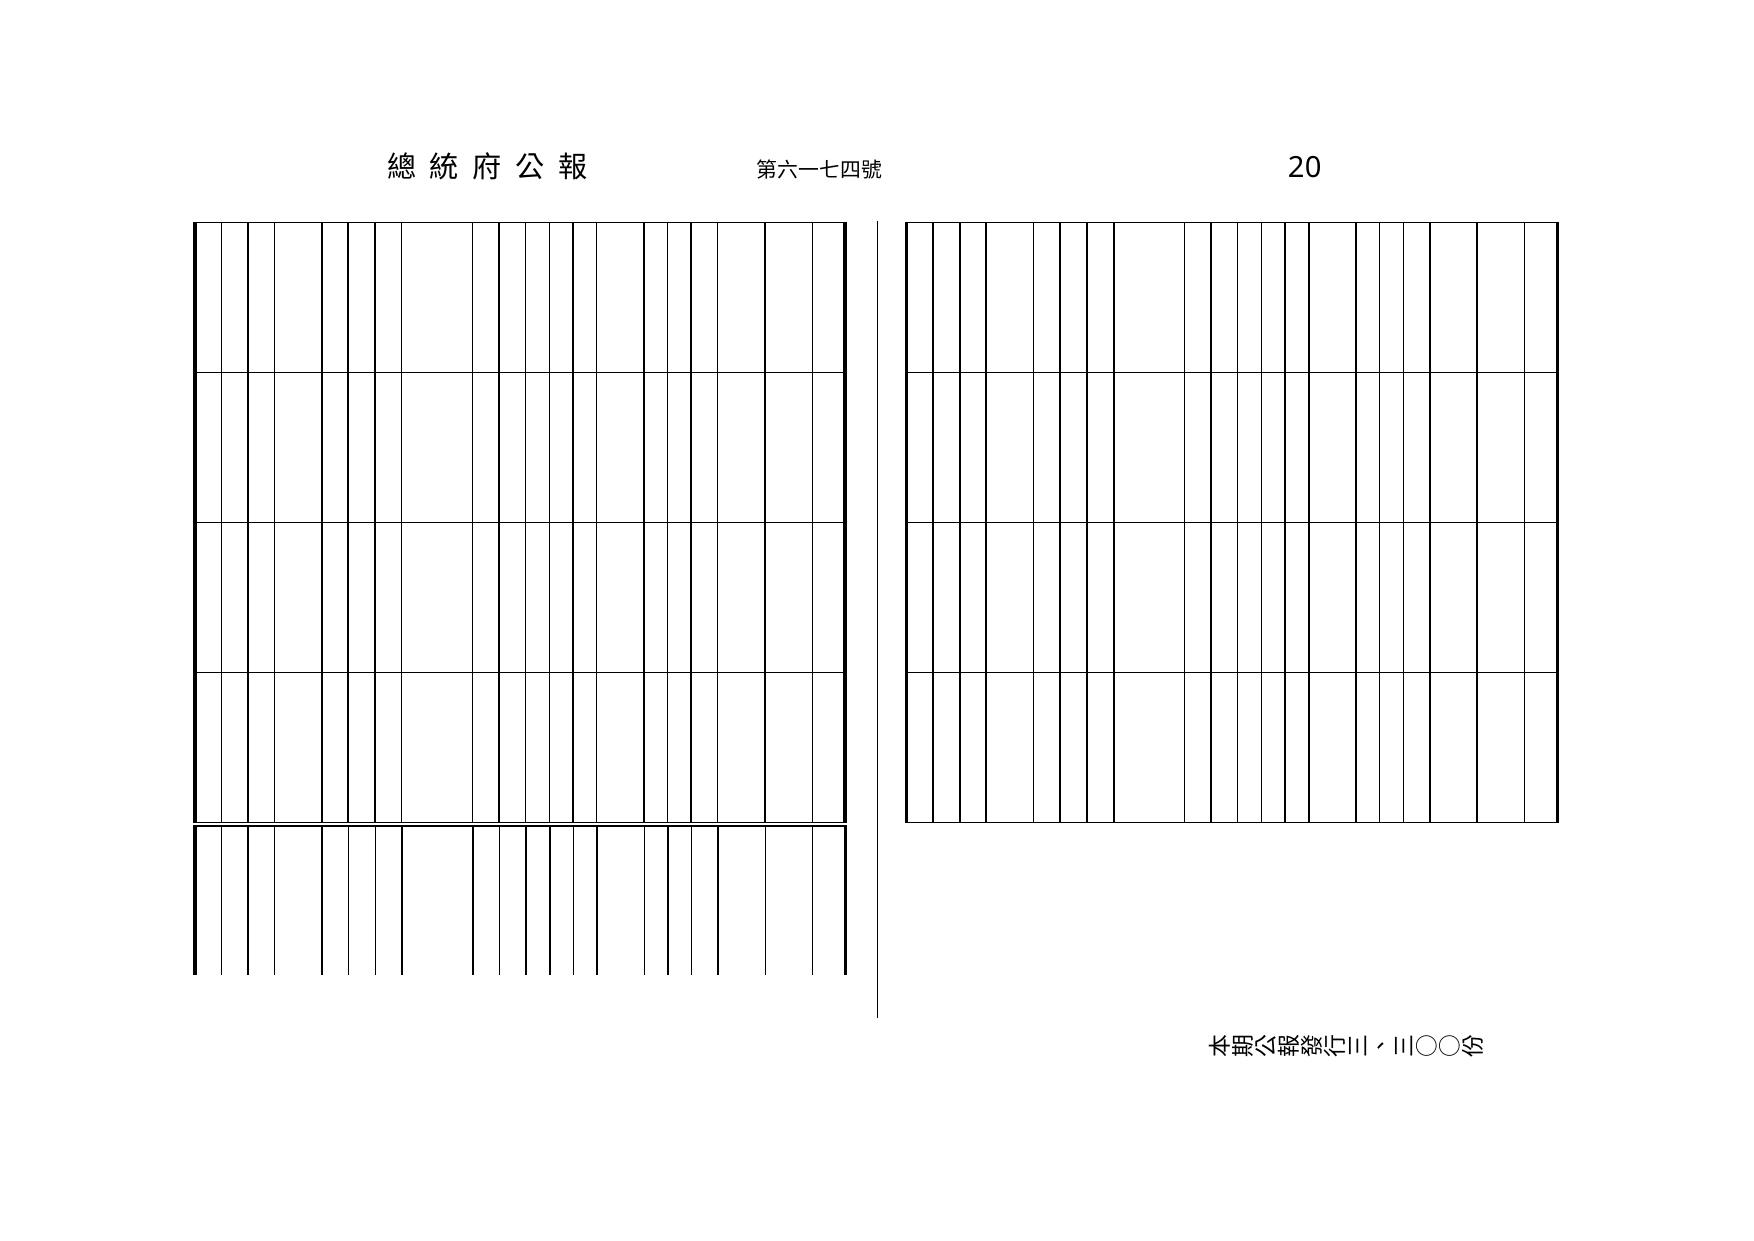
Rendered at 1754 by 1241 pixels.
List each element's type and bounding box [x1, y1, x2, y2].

table_cell [645, 373, 667, 522]
table_cell [692, 373, 717, 522]
table_cell [550, 373, 572, 522]
table_cell [1478, 223, 1501, 372]
table_cell [376, 223, 401, 372]
table_cell [718, 373, 741, 522]
table_cell [813, 673, 843, 822]
table_cell [1286, 223, 1308, 372]
table_cell [1115, 373, 1137, 522]
table_cell [449, 373, 472, 522]
table_cell [1185, 523, 1210, 672]
table_cell [741, 373, 764, 522]
table_cell [222, 223, 247, 372]
table_cell [526, 373, 549, 522]
table_cell [298, 523, 321, 672]
table_cell [813, 523, 843, 672]
table_cell [526, 673, 549, 822]
table_cell [1310, 523, 1332, 672]
table_cell [1034, 523, 1059, 672]
table_cell [550, 523, 572, 672]
table_cell [934, 673, 959, 822]
table_header [766, 827, 789, 975]
table_cell [402, 523, 425, 672]
table_cell [1310, 373, 1332, 522]
table_cell [961, 673, 985, 822]
table_cell [526, 523, 549, 672]
table_header [742, 827, 765, 975]
table_cell [1332, 673, 1355, 822]
table_cell [1357, 523, 1379, 672]
table_cell [1238, 523, 1261, 672]
table_cell [222, 373, 247, 522]
table_cell [425, 223, 449, 372]
table_cell [1262, 223, 1284, 372]
table_header [449, 827, 472, 975]
table_cell [473, 373, 498, 522]
table_cell [1061, 673, 1086, 822]
table_cell [275, 373, 298, 522]
table_cell [1115, 223, 1137, 372]
table_cell [718, 223, 741, 372]
table_cell [620, 673, 643, 822]
table_cell [402, 223, 425, 372]
table_cell [249, 373, 274, 522]
table_header [474, 827, 499, 975]
table_cell [1380, 223, 1403, 372]
table_cell [574, 523, 596, 672]
table_cell [987, 373, 1010, 522]
table_cell [1238, 223, 1261, 372]
table_header [403, 827, 426, 975]
table_cell [1310, 223, 1332, 372]
table_cell [323, 523, 347, 672]
table_cell [1212, 373, 1237, 522]
table_header [298, 827, 321, 975]
table_cell [1010, 223, 1033, 372]
table_cell [473, 223, 498, 372]
table_cell [766, 523, 789, 672]
table_cell [741, 673, 764, 822]
table_cell [1431, 223, 1453, 372]
table_cell [349, 523, 374, 672]
table_cell [550, 673, 572, 822]
table_cell [1212, 673, 1237, 822]
table_cell [1212, 523, 1237, 672]
table_cell [789, 523, 812, 672]
table_cell [275, 673, 298, 822]
table_cell [1404, 523, 1429, 672]
table_cell [1310, 673, 1332, 822]
table_cell [1238, 673, 1261, 822]
table_cell [550, 223, 572, 372]
table_cell [1115, 523, 1137, 672]
table_header [669, 827, 691, 975]
table_cell [692, 223, 717, 372]
table_cell [323, 373, 347, 522]
table_cell [349, 373, 374, 522]
table_cell [1088, 673, 1113, 822]
table_cell [425, 523, 449, 672]
table_cell [574, 373, 596, 522]
table_cell [1454, 523, 1476, 672]
table_cell [1501, 673, 1524, 822]
table_cell [1286, 373, 1308, 522]
table_cell [908, 673, 932, 822]
table_header [222, 827, 247, 975]
table_cell [1161, 523, 1184, 672]
table_cell [323, 673, 347, 822]
table_cell [934, 523, 959, 672]
table_header [527, 827, 549, 975]
table_cell [1262, 673, 1284, 822]
table_cell [323, 223, 347, 372]
table_cell [1115, 673, 1137, 822]
table_header [551, 827, 573, 975]
table_header [197, 827, 221, 975]
table_cell [197, 223, 221, 372]
table_cell [668, 523, 690, 672]
table_cell [197, 673, 221, 822]
table_cell [298, 673, 321, 822]
table_cell [1212, 223, 1237, 372]
table_cell [1431, 523, 1453, 672]
table_cell [908, 223, 932, 372]
table_cell [1478, 523, 1501, 672]
table_cell [1034, 673, 1059, 822]
table_header [323, 827, 348, 975]
table_cell [620, 223, 643, 372]
table_cell [1501, 523, 1524, 672]
table_cell [1161, 673, 1184, 822]
table_cell [1478, 673, 1501, 822]
table_cell [813, 223, 843, 372]
table_cell [1034, 223, 1059, 372]
table_cell [1332, 373, 1355, 522]
table_cell [1185, 373, 1210, 522]
table_cell [473, 673, 498, 822]
table_cell [1525, 223, 1556, 372]
table_cell [908, 373, 932, 522]
table_cell [1332, 523, 1355, 672]
table_cell [766, 223, 789, 372]
table_cell [425, 373, 449, 522]
table_header [813, 827, 844, 975]
table_cell [668, 673, 690, 822]
table_cell [376, 523, 401, 672]
table_cell [1061, 373, 1086, 522]
table_cell [1137, 373, 1161, 522]
table_cell [1010, 373, 1033, 522]
table_cell [1431, 673, 1453, 822]
table_cell [298, 373, 321, 522]
table_cell [1286, 523, 1308, 672]
table_cell [1238, 373, 1261, 522]
table_cell [222, 673, 247, 822]
table_header [275, 827, 298, 975]
table_header [249, 827, 274, 975]
table_cell [1501, 223, 1524, 372]
table_cell [645, 223, 667, 372]
table_cell [349, 673, 374, 822]
table_cell [1357, 223, 1379, 372]
table_cell [275, 523, 298, 672]
table_cell [1454, 223, 1476, 372]
table_cell [402, 373, 425, 522]
table_cell [574, 673, 596, 822]
table_cell [789, 223, 812, 372]
table_cell [645, 523, 667, 672]
table_cell [987, 223, 1010, 372]
table_cell [402, 673, 425, 822]
table_cell [1137, 673, 1161, 822]
table_cell [298, 223, 321, 372]
table_cell [1137, 523, 1161, 672]
table_cell [987, 673, 1010, 822]
table_cell [987, 523, 1010, 672]
table_cell [668, 373, 690, 522]
table_header [719, 827, 742, 975]
table_cell [1404, 673, 1429, 822]
table_cell [1404, 373, 1429, 522]
table_cell [1525, 673, 1556, 822]
table_cell [718, 673, 741, 822]
table_cell [1501, 373, 1524, 522]
table_cell [349, 223, 374, 372]
table_header [574, 827, 596, 975]
table_cell [1161, 373, 1184, 522]
table_cell [789, 673, 812, 822]
table_cell [692, 673, 717, 822]
table_cell [1010, 523, 1033, 672]
table_cell [908, 523, 932, 672]
table_cell [500, 523, 525, 672]
table_cell [376, 373, 401, 522]
table_cell [961, 223, 985, 372]
table_cell [961, 373, 985, 522]
table_cell [597, 373, 620, 522]
table_header [692, 827, 717, 975]
table_cell [741, 223, 764, 372]
table_cell [1088, 523, 1113, 672]
table_cell [526, 223, 549, 372]
table_header [645, 827, 667, 975]
table_cell [249, 223, 274, 372]
table_cell [718, 523, 741, 672]
table_cell [1262, 523, 1284, 672]
table_cell [1380, 523, 1403, 672]
table_header [500, 827, 525, 975]
table_cell [500, 373, 525, 522]
table_cell [1088, 373, 1113, 522]
table_cell [1454, 373, 1476, 522]
table_cell [789, 373, 812, 522]
table_cell [1185, 673, 1210, 822]
table_header [349, 827, 375, 975]
table_cell [1380, 673, 1403, 822]
table_cell [249, 673, 274, 822]
table_cell [934, 223, 959, 372]
table_cell [1525, 523, 1556, 672]
table_cell [1404, 223, 1429, 372]
table_header [376, 827, 401, 975]
table_cell [1454, 673, 1476, 822]
table_cell [934, 373, 959, 522]
table_cell [766, 673, 789, 822]
table_cell [1357, 673, 1379, 822]
table_cell [197, 373, 221, 522]
table_cell [473, 523, 498, 672]
table_cell [1088, 223, 1113, 372]
table_cell [1161, 223, 1184, 372]
table_cell [249, 523, 274, 672]
table_cell [597, 673, 620, 822]
table_cell [620, 373, 643, 522]
table_cell [425, 673, 449, 822]
table_cell [500, 223, 525, 372]
table_cell [1034, 373, 1059, 522]
table_cell [1525, 373, 1556, 522]
table_cell [1061, 523, 1086, 672]
table_cell [1137, 223, 1161, 372]
table_cell [766, 373, 789, 522]
table_cell [692, 523, 717, 672]
table_cell [449, 523, 472, 672]
table_cell [620, 523, 643, 672]
table_cell [1431, 373, 1453, 522]
table_cell [597, 223, 620, 372]
table_cell [1332, 223, 1355, 372]
table_cell [1262, 373, 1284, 522]
table_cell [741, 523, 764, 672]
table_cell [645, 673, 667, 822]
table_cell [1478, 373, 1501, 522]
table_cell [275, 223, 298, 372]
table_cell [1185, 223, 1210, 372]
table_cell [197, 523, 221, 672]
table_cell [449, 673, 472, 822]
table_cell [222, 523, 247, 672]
table_header [621, 827, 644, 975]
table_header [789, 827, 812, 975]
table_cell [1061, 223, 1086, 372]
table_cell [961, 523, 985, 672]
table_cell [500, 673, 525, 822]
table_cell [1357, 373, 1379, 522]
table_header [426, 827, 449, 975]
table_cell [1010, 673, 1033, 822]
table_cell [597, 523, 620, 672]
table_header [598, 827, 621, 975]
table_cell [449, 223, 472, 372]
table_cell [813, 373, 843, 522]
table_cell [668, 223, 690, 372]
table_cell [574, 223, 596, 372]
table_cell [376, 673, 401, 822]
table_cell [1286, 673, 1308, 822]
table_cell [1380, 373, 1403, 522]
